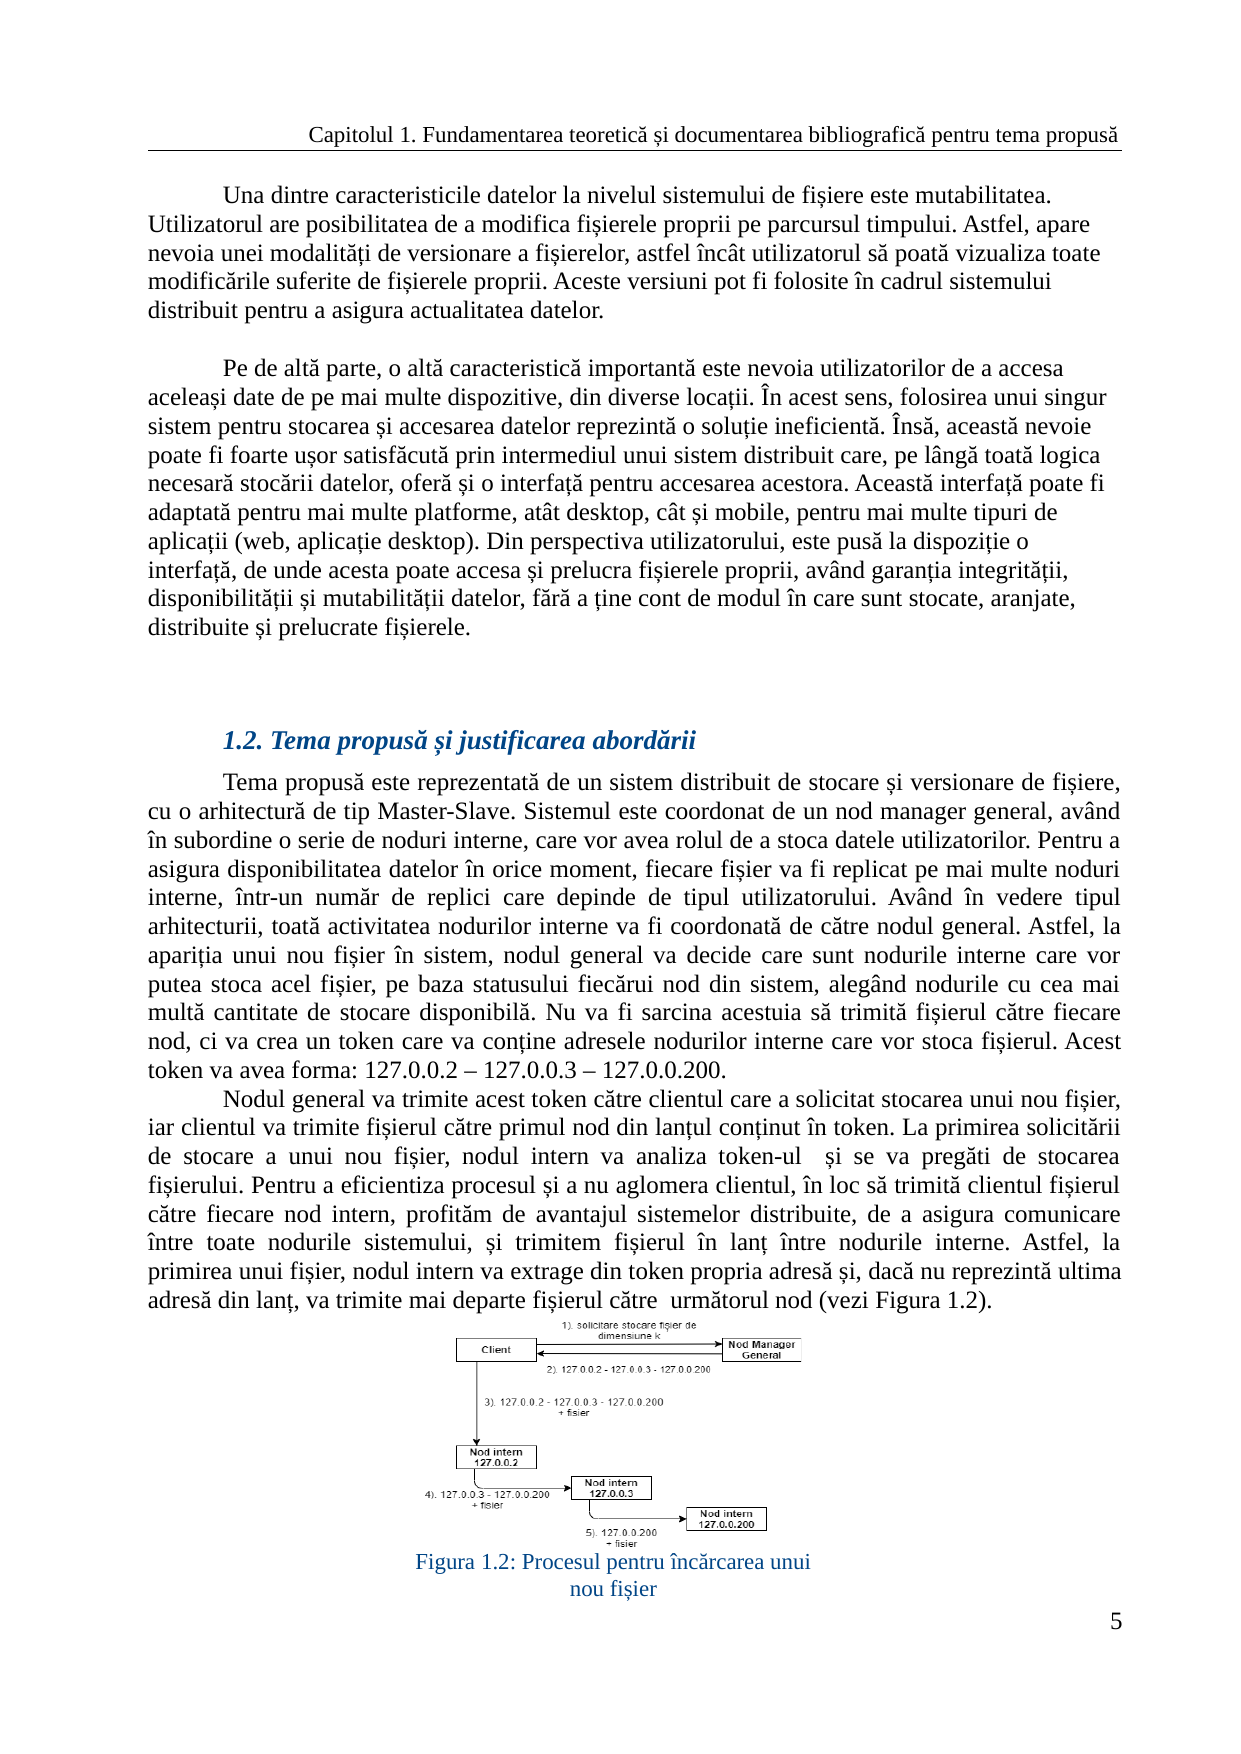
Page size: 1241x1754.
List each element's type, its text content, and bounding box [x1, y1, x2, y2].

text Tema propusă este reprezentată de un sistem distribuit de stocare și versionare de fișiere, cu o arhitectură de tip Master-Slave. Sistemul este coordonat de un nod manager general, având în subordine o serie de noduri interne, care vor avea rolul de a stoca datele utilizatorilor. Pentru a asigura disponibilitatea datelor în orice moment, fiecare fișier va fi replicat pe mai multe noduri interne, într-un număr de replici care depinde de tipul utilizatorului. Având în vedere tipul arhitecturii, toată activitatea nodurilor interne va fi coordonată de către nodul general. Astfel, la apariția unui nou fișier în sistem, nodul general va decide care sunt nodurile interne care vor putea stoca acel fișier, pe baza statusului fiecărui nod din sistem, alegând nodurile cu cea mai multă cantitate de stocare disponibilă. Nu va fi sarcina acestuia să trimită fișierul către fiecare nod, ci va crea un token care va conține adresele nodurilor interne care vor stoca fișierul. Acest token va avea forma: 127.0.0.2 – 127.0.0.3 – 127.0.0.200. [148, 767, 1122, 1084]
text Figura 1.2: Procesul pentru încărcarea unui nou fișier [397, 1549, 829, 1601]
subtitle Tema propusă și justificarea abordării [223, 724, 1122, 755]
text Una dintre caracteristicile datelor la nivelul sistemului de fișiere este mutabilitatea. Utilizatorul are posibilitatea de a modifica fișierele proprii pe parcursul timpului. Astfel, apare nevoia unei modalități de versionare a fișierelor, astfel încât utilizatorul să poată vizualiza toate modificările suferite de fișierele proprii. Aceste versiuni pot fi folosite în cadrul sistemului distribuit pentru a asigura actualitatea datelor. [148, 180, 1122, 324]
text Nodul general va trimite acest token către clientul care a solicitat stocarea unui nou fișier, iar clientul va trimite fișierul către primul nod din lanțul conținut în token. La primirea solicitării de stocare a unui nou fișier, nodul intern va analiza token-ul și se va pregăti de stocarea fișierului. Pentru a eficientiza procesul și a nu aglomera clientul, în loc să trimită clientul fișierul către fiecare nod intern, profităm de avantajul sistemelor distribuite, de a asigura comunicare între toate nodurile sistemului, și trimitem fișierul în lanț între nodurile interne. Astfel, la primirea unui fișier, nodul intern va extrage din token propria adresă și, dacă nu reprezintă ultima adresă din lanț, va trimite mai departe fișierul către următorul nod (vezi Figura 1.2). [148, 1084, 1122, 1314]
picture [425, 1319, 802, 1549]
text Pe de altă parte, o altă caracteristică importantă este nevoia utilizatorilor de a accesa aceleași date de pe mai multe dispozitive, din diverse locații. În acest sens, folosirea unui singur sistem pentru stocarea și accesarea datelor reprezintă o soluție ineficientă. Însă, această nevoie poate fi foarte ușor satisfăcută prin intermediul unui sistem distribuit care, pe lângă toată logica necesară stocării datelor, oferă și o interfață pentru accesarea acestora. Această interfață poate fi adaptată pentru mai multe platforme, atât desktop, cât și mobile, pentru mai multe tipuri de aplicații (web, aplicație desktop). Din perspectiva utilizatorului, este pusă la dispoziție o interfață, de unde acesta poate accesa și prelucra fișierele proprii, având garanția integrității, disponibilității și mutabilității datelor, fără a ține cont de modul în care sunt stocate, aranjate, distribuite și prelucrate fișierele. [148, 353, 1122, 641]
